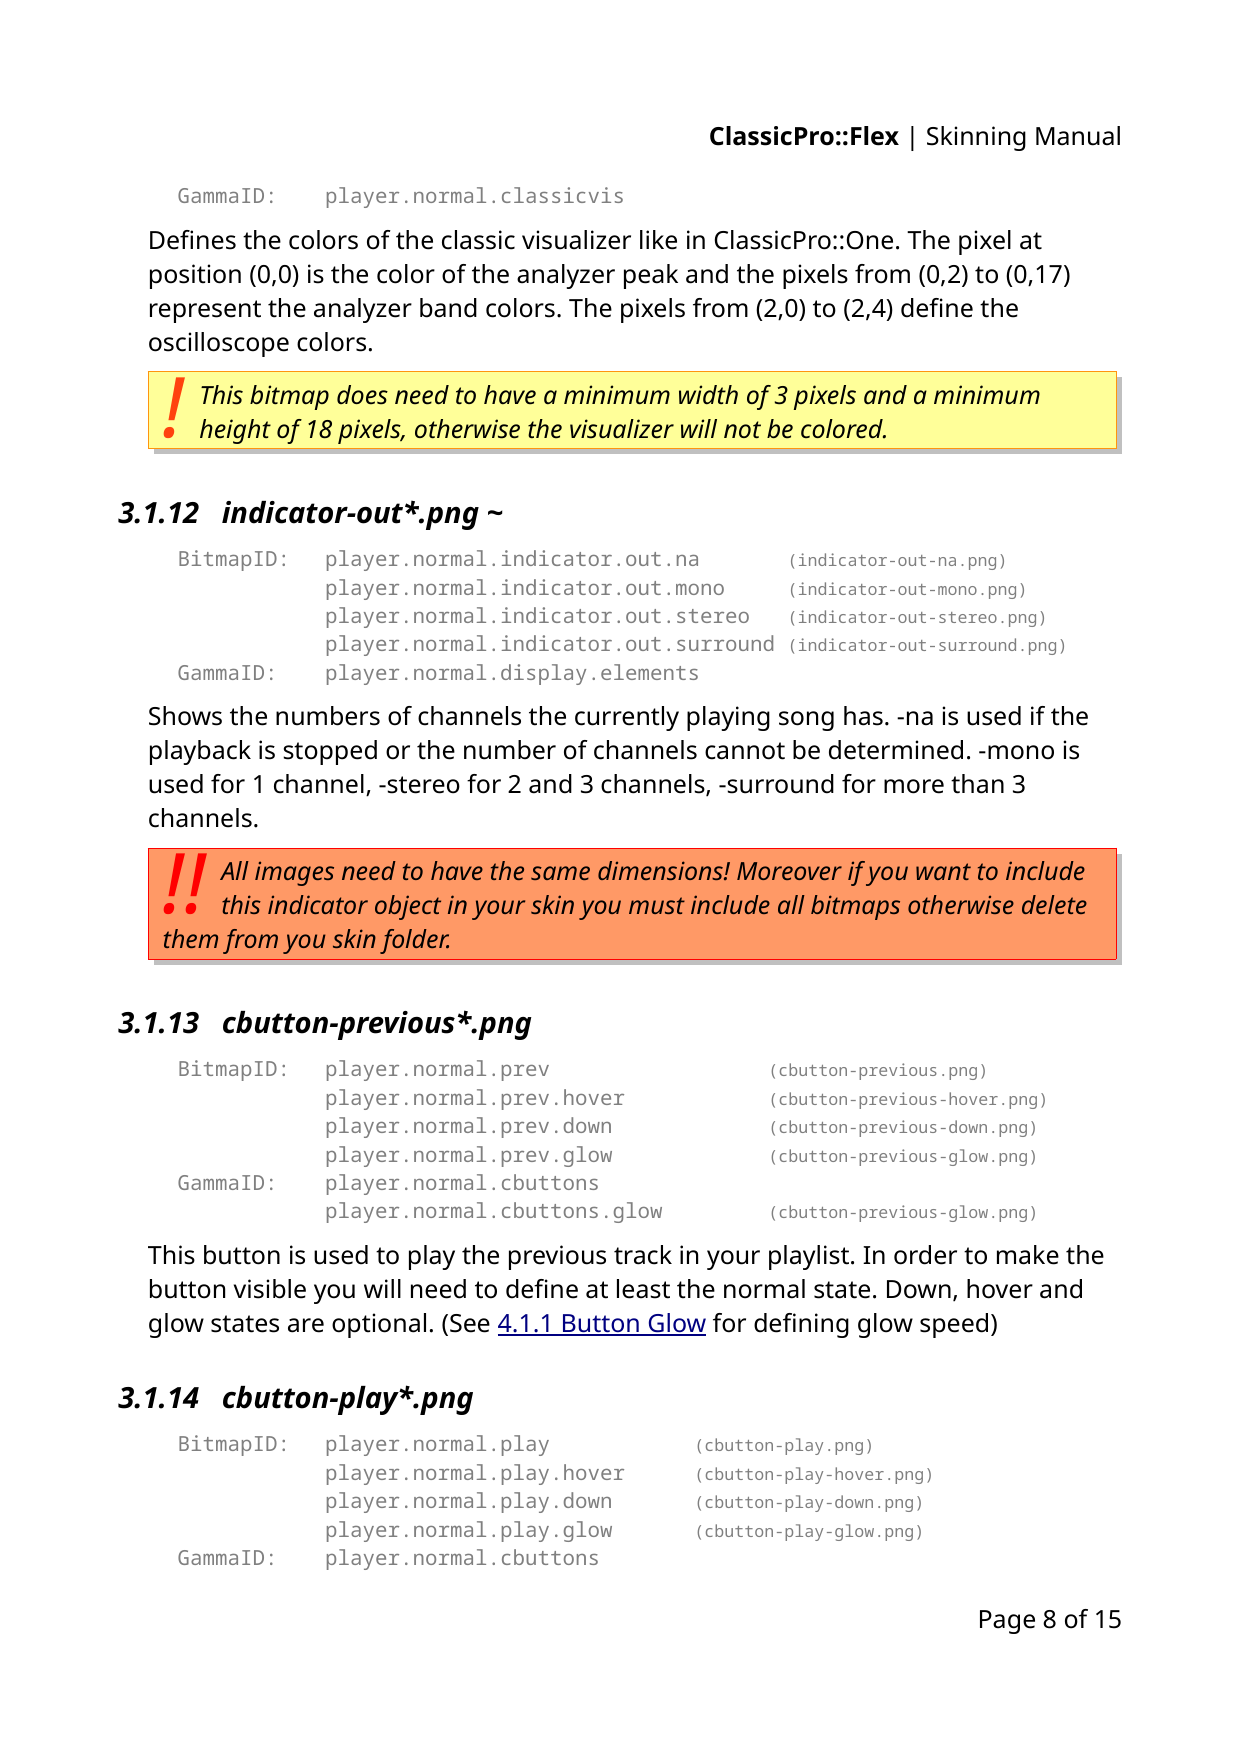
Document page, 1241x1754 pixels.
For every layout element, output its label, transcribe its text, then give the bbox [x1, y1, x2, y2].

subtitle indicator-out*.png ~ [118, 492, 1122, 532]
subtitle cbutton-play*.png [118, 1377, 1122, 1417]
text Shows the numbers of channels the currently playing song has. -na is used if the playback is stopped or the number of channels cannot be determined. -mono is used for 1 channel, -stereo for 2 and 3 channels, -surround for more than 3 channels. [148, 699, 1122, 835]
text !!All images need to have the same dimensions! Moreover if you want to include this indicator object in your skin you must include all bitmaps otherwise delete them from you skin folder. [149, 849, 1116, 959]
text BitmapID: player.normal.indicator.out.na (indicator-out-na.png) player.normal.indicator.out.mono (indicator-out-mono.png) player.normal.indicator.out.stereo (indicator-out-stereo.png) player.normal.indicator.out.surround (indicator-out-surround.png) GammaID: player.normal.display.elements [177, 544, 1122, 686]
text BitmapID: player.normal.prev (cbutton-previous.png) player.normal.prev.hover (cbutton-previous-hover.png) player.normal.prev.down (cbutton-previous-down.png) player.normal.prev.glow (cbutton-previous-glow.png) GammaID: player.normal.cbuttons player.normal.cbuttons.glow (cbutton-previous-glow.png) [177, 1054, 1122, 1225]
text BitmapID: player.normal.play (cbutton-play.png) player.normal.play.hover (cbutton-play-hover.png) player.normal.play.down (cbutton-play-down.png) player.normal.play.glow (cbutton-play-glow.png) GammaID: player.normal.cbuttons [177, 1429, 1122, 1572]
text !This bitmap does need to have a minimum width of 3 pixels and a minimum height of 18 pixels, otherwise the visualizer will not be colored. [149, 372, 1116, 448]
text This button is used to play the previous track in your playlist. In order to make the button visible you will need to define at least the normal state. Down, hover and glow states are optional. (See 4.1.1 Button Glow for defining glow speed) [148, 1238, 1122, 1340]
subtitle cbutton-previous*.png [118, 1002, 1122, 1042]
text Defines the colors of the classic visualizer like in ClassicPro::One. The pixel at position (0,0) is the color of the analyzer peak and the pixels from (0,2) to (0,17) represent the analyzer band colors. The pixels from (2,0) to (2,4) define the oscilloscope colors. [148, 223, 1122, 359]
text GammaID: player.normal.classicvis [177, 182, 1122, 210]
